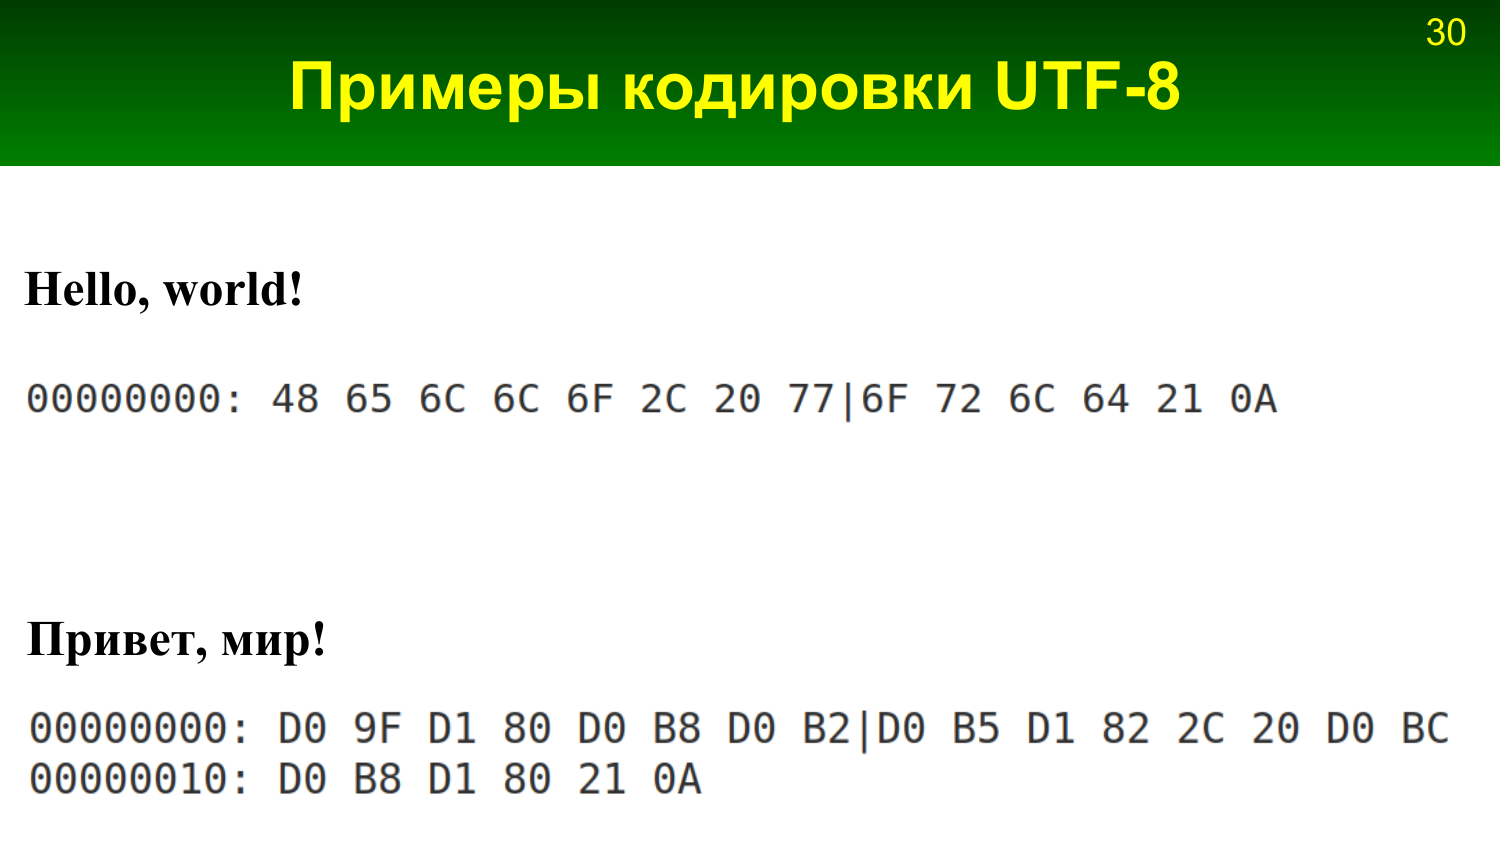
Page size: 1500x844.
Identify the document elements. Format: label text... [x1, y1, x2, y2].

text_box Привет, мир! [26, 598, 343, 674]
picture [23, 708, 1477, 805]
text_box Hello, world! [23, 248, 320, 323]
picture [23, 375, 1489, 425]
title Примеры кодировки UTF-8 [47, 11, 1426, 154]
